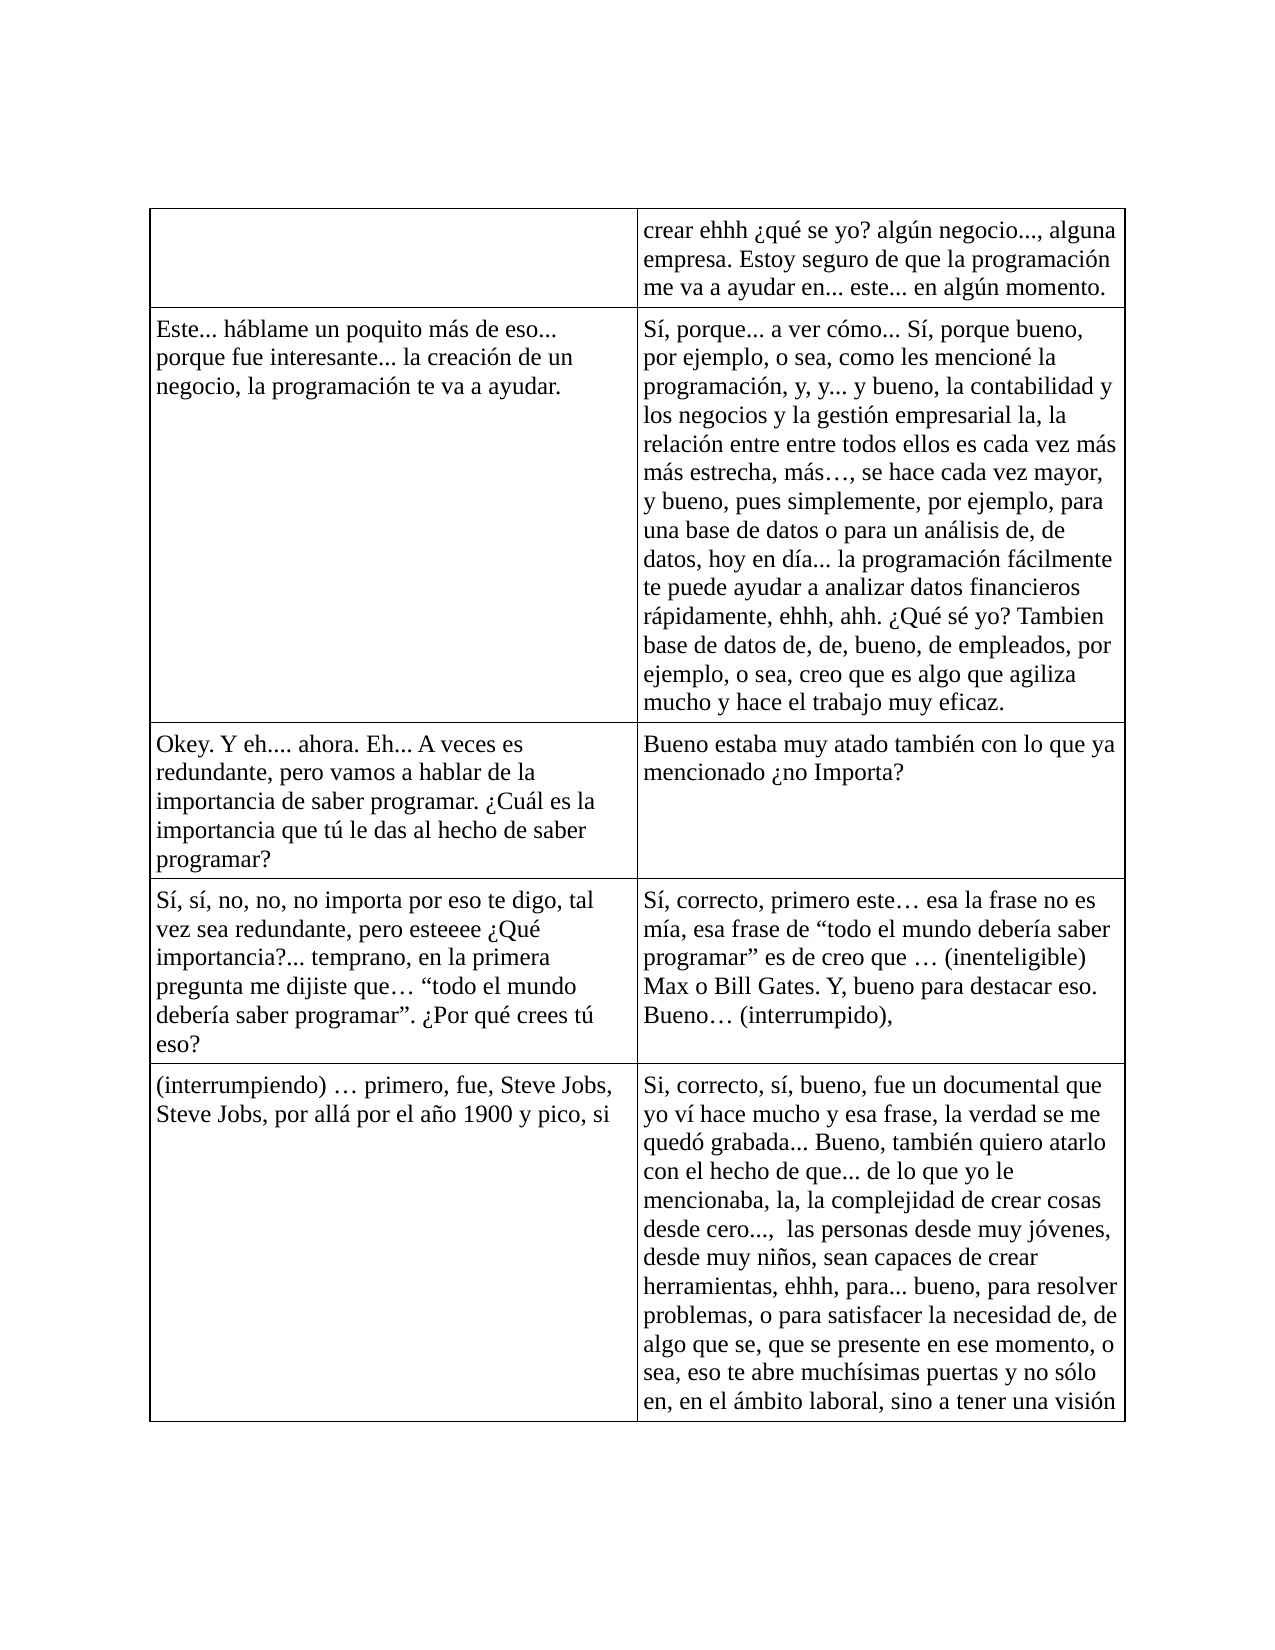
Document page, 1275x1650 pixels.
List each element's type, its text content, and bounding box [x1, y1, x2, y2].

table_cell [151, 209, 637, 307]
table_cell Sí, sí, no, no, no importa por eso te digo, tal vez sea redundante, pero esteeee ¿Qué importancia?... temprano, en la primera pregunta me dijiste que… “todo el mundo debería saber programar”. ¿Por qué crees tú eso? [151, 879, 637, 1063]
table_cell Este... háblame un poquito más de eso... porque fue interesante... la creación de un negocio, la programación te va a ayudar. [151, 308, 637, 722]
table_cell Si, correcto, sí, bueno, fue un documental que yo ví hace mucho y esa frase, la verdad se me quedó grabada... Bueno, también quiero atarlo con el hecho de que... de lo que yo le mencionaba, la, la complejidad de crear cosas desde cero..., las personas desde muy jóvenes, desde muy niños, sean capaces de crear herramientas, ehhh, para... bueno, para resolver problemas, o para satisfacer la necesidad de, de algo que se, que se presente en ese momento, o sea, eso te abre muchísimas puertas y no sólo en, en el ámbito laboral, sino a tener una visión [638, 1064, 1124, 1421]
table_cell Okey. Y eh.... ahora. Eh... A veces es redundante, pero vamos a hablar de la importancia de saber programar. ¿Cuál es la importancia que tú le das al hecho de saber programar? [151, 723, 637, 878]
table_cell Sí, correcto, primero este… esa la frase no es mía, esa frase de “todo el mundo debería saber programar” es de creo que … (inenteligible) Max o Bill Gates. Y, bueno para destacar eso. Bueno… (interrumpido), [638, 879, 1124, 1063]
table_cell Bueno estaba muy atado también con lo que ya mencionado ¿no Importa? [638, 723, 1124, 878]
table_cell Sí, porque... a ver cómo... Sí, porque bueno, por ejemplo, o sea, como les mencioné la programación, y, y... y bueno, la contabilidad y los negocios y la gestión empresarial la, la relación entre entre todos ellos es cada vez más más estrecha, más…, se hace cada vez mayor, y bueno, pues simplemente, por ejemplo, para una base de datos o para un análisis de, de datos, hoy en día... la programación fácilmente te puede ayudar a analizar datos financieros rápidamente, ehhh, ahh. ¿Qué sé yo? Tambien base de datos de, de, bueno, de empleados, por ejemplo, o sea, creo que es algo que agiliza mucho y hace el trabajo muy eficaz. [638, 308, 1124, 722]
table_cell (interrumpiendo) … primero, fue, Steve Jobs, Steve Jobs, por allá por el año 1900 y pico, si [151, 1064, 637, 1421]
table_cell crear ehhh ¿qué se yo? algún negocio..., alguna empresa. Estoy seguro de que la programación me va a ayudar en... este... en algún momento. [638, 209, 1124, 307]
